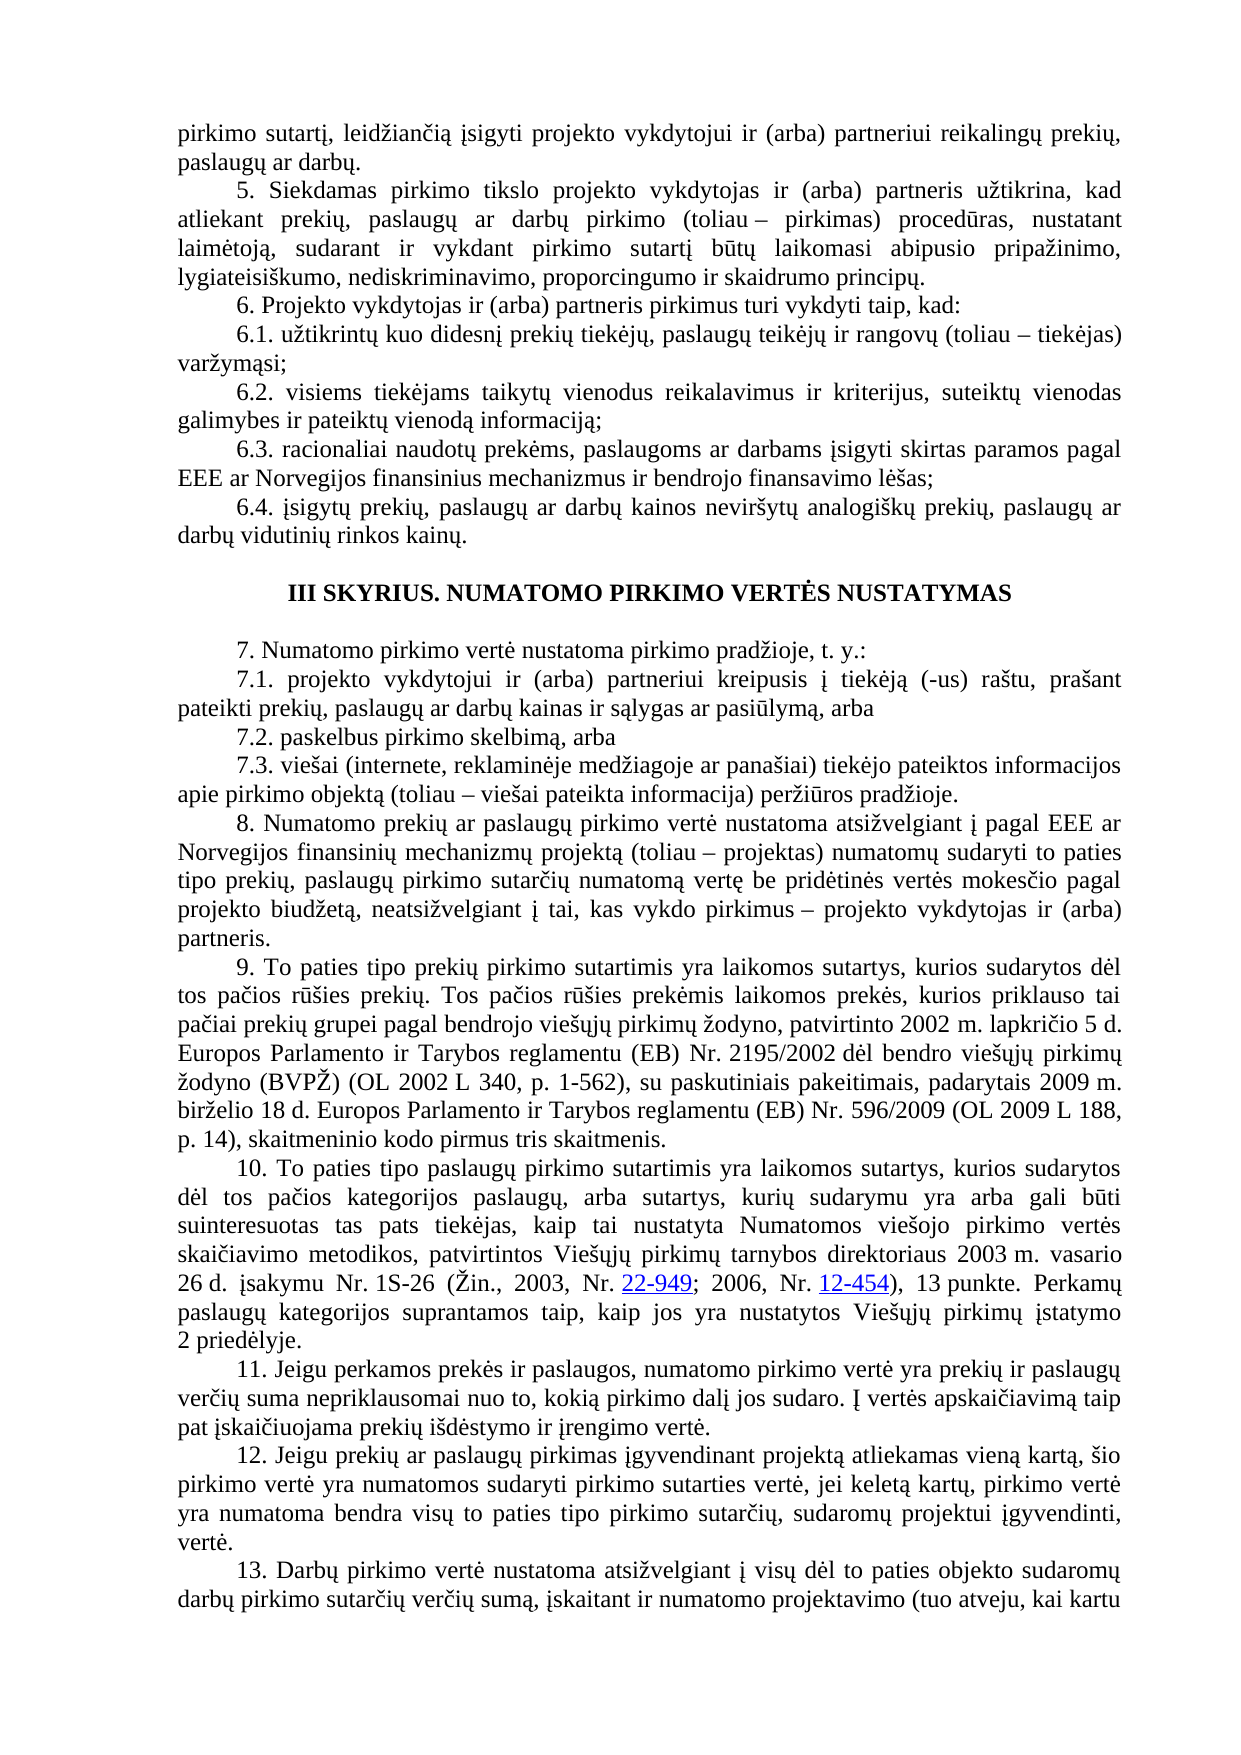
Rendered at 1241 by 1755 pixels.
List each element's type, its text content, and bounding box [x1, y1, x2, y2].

text 8. Numatomo prekių ar paslaugų pirkimo vertė nustatoma atsižvelgiant į pagal EEE ar Norvegijos finansinių mechanizmų projektą (toliau – projektas) numatomų sudaryti to paties tipo prekių, paslaugų pirkimo sutarčių numatomą vertę be pridėtinės vertės mokesčio pagal projekto biudžetą, neatsižvelgiant į tai, kas vykdo pirkimus – projekto vykdytojas ir (arba) partneris. [177, 808, 1122, 952]
text 12. Jeigu prekių ar paslaugų pirkimas įgyvendinant projektą atliekamas vieną kartą, šio pirkimo vertė yra numatomos sudaryti pirkimo sutarties vertė, jei keletą kartų, pirkimo vertė yra numatoma bendra visų to paties tipo pirkimo sutarčių, sudaromų projektui įgyvendinti, vertė. [177, 1441, 1122, 1556]
text 6.2. visiems tiekėjams taikytų vienodus reikalavimus ir kriterijus, suteiktų vienodas galimybes ir pateiktų vienodą informaciją; [177, 377, 1122, 434]
text pirkimo sutartį, leidžiančią įsigyti projekto vykdytojui ir (arba) partneriui reikalingų prekių, paslaugų ar darbų. [177, 118, 1122, 176]
text 6. Projekto vykdytojas ir (arba) partneris pirkimus turi vykdyti taip, kad: [177, 291, 1122, 319]
text 9. To paties tipo prekių pirkimo sutartimis yra laikomos sutartys, kurios sudarytos dėl tos pačios rūšies prekių. Tos pačios rūšies prekėmis laikomos prekės, kurios priklauso tai pačiai prekių grupei pagal bendrojo viešųjų pirkimų žodyno, patvirtinto 2002 m. lapkričio 5 d. Europos Parlamento ir Tarybos reglamentu (EB) Nr. 2195/2002 dėl bendro viešųjų pirkimų žodyno (BVPŽ) (OL 2002 L 340, p. 1-562), su paskutiniais pakeitimais, padarytais 2009 m. birželio 18 d. Europos Parlamento ir Tarybos reglamentu (EB) Nr. 596/2009 (OL 2009 L 188, p. 14), skaitmeninio kodo pirmus tris skaitmenis. [177, 952, 1122, 1153]
text 6.3. racionaliai naudotų prekėms, paslaugoms ar darbams įsigyti skirtas paramos pagal EEE ar Norvegijos finansinius mechanizmus ir bendrojo finansavimo lėšas; [177, 434, 1122, 492]
text 6.4. įsigytų prekių, paslaugų ar darbų kainos neviršytų analogiškų prekių, paslaugų ar darbų vidutinių rinkos kainų. [177, 492, 1122, 549]
text 7.1. projekto vykdytojui ir (arba) partneriui kreipusis į tiekėją (-us) raštu, prašant pateikti prekių, paslaugų ar darbų kainas ir sąlygas ar pasiūlymą, arba [177, 664, 1122, 722]
text 13. Darbų pirkimo vertė nustatoma atsižvelgiant į visų dėl to paties objekto sudaromų darbų pirkimo sutarčių verčių sumą, įskaitant ir numatomo projektavimo (tuo atveju, kai kartu [177, 1556, 1122, 1613]
text 10. To paties tipo paslaugų pirkimo sutartimis yra laikomos sutartys, kurios sudarytos dėl tos pačios kategorijos paslaugų, arba sutartys, kurių sudarymu yra arba gali būti suinteresuotas tas pats tiekėjas, kaip tai nustatyta Numatomos viešojo pirkimo vertės skaičiavimo metodikos, patvirtintos Viešųjų pirkimų tarnybos direktoriaus 2003 m. vasario 26 d. įsakymu Nr. 1S-26 (Žin., 2003, Nr. 22-949; 2006, Nr. 12-454), 13 punkte. Perkamų paslaugų kategorijos suprantamos taip, kaip jos yra nustatytos Viešųjų pirkimų įstatymo 2 priedėlyje. [177, 1153, 1122, 1354]
text 7.3. viešai (internete, reklaminėje medžiagoje ar panašiai) tiekėjo pateiktos informacijos apie pirkimo objektą (toliau – viešai pateikta informacija) peržiūros pradžioje. [177, 751, 1122, 808]
text 11. Jeigu perkamos prekės ir paslaugos, numatomo pirkimo vertė yra prekių ir paslaugų verčių suma nepriklausomai nuo to, kokią pirkimo dalį jos sudaro. Į vertės apskaičiavimą taip pat įskaičiuojama prekių išdėstymo ir įrengimo vertė. [177, 1354, 1122, 1441]
text 5. Siekdamas pirkimo tikslo projekto vykdytojas ir (arba) partneris užtikrina, kad atliekant prekių, paslaugų ar darbų pirkimo (toliau – pirkimas) procedūras, nustatant laimėtoją, sudarant ir vykdant pirkimo sutartį būtų laikomasi abipusio pripažinimo, lygiateisiškumo, nediskriminavimo, proporcingumo ir skaidrumo principų. [177, 176, 1122, 291]
text III SKYRIUS. NUMATOMO PIRKIMO VERTĖS NUSTATYMAS [177, 578, 1122, 607]
text 7. Numatomo pirkimo vertė nustatoma pirkimo pradžioje, t. y.: [177, 636, 1122, 664]
text 7.2. paskelbus pirkimo skelbimą, arba [177, 722, 1122, 751]
text 6.1. užtikrintų kuo didesnį prekių tiekėjų, paslaugų teikėjų ir rangovų (toliau – tiekėjas) varžymąsi; [177, 319, 1122, 377]
